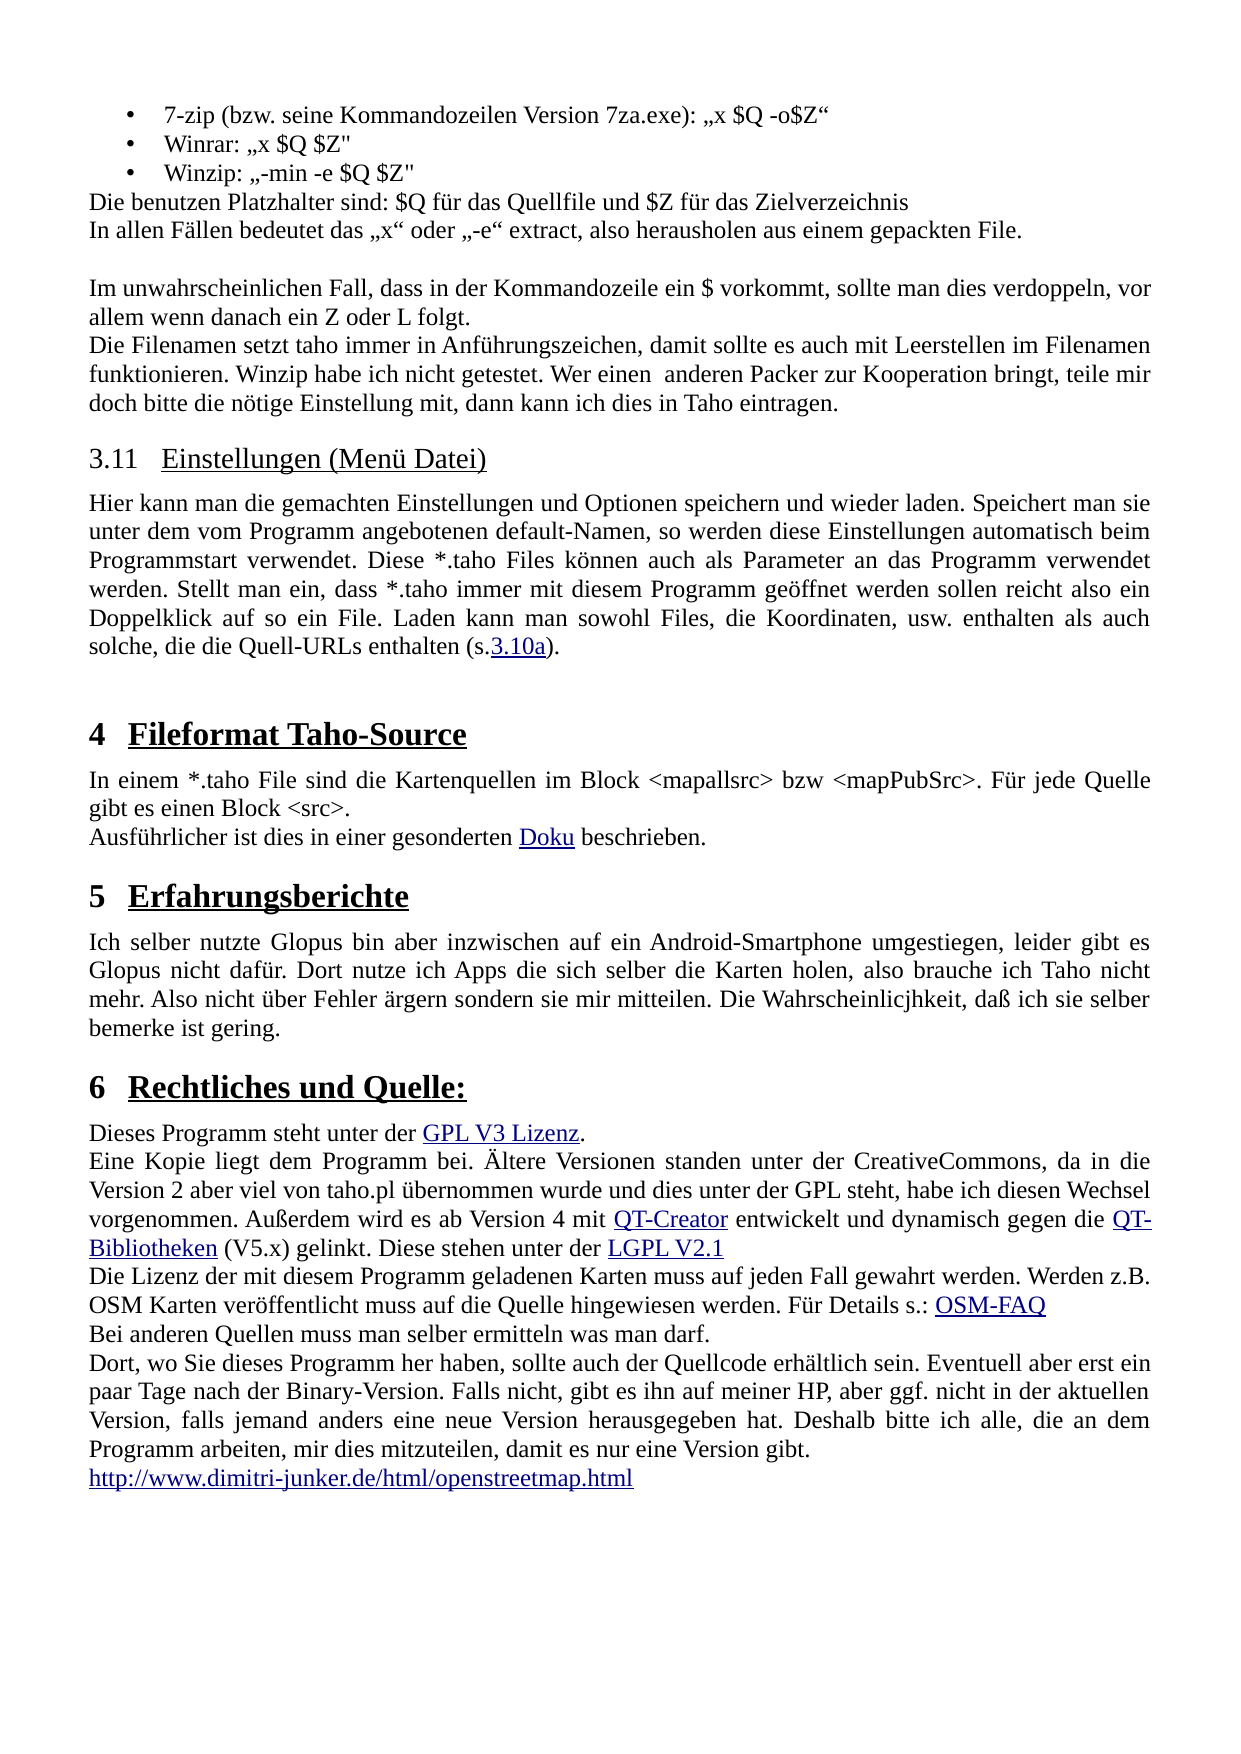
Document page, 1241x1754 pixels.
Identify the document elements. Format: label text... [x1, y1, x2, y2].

text Hier kann man die gemachten Einstellungen und Optionen speichern und wieder laden. Speichert man sie unter dem vom Programm angebotenen default-Namen, so werden diese Einstellungen automatisch beim Programmstart verwendet. Diese *.taho Files können auch als Parameter an das Programm verwendet werden. Stellt man ein, dass *.taho immer mit diesem Programm geöffnet werden sollen reicht also ein Doppelklick auf so ein File. Laden kann man sowohl Files, die Koordinaten, usw. enthalten als auch solche, die die Quell-URLs enthalten (s.3.10a). [88, 488, 1152, 660]
text Die Lizenz der mit diesem Programm geladenen Karten muss auf jeden Fall gewahrt werden. Werden z.B. OSM Karten veröffentlicht muss auf die Quelle hingewiesen werden. Für Details s.: OSM-FAQ [88, 1261, 1152, 1319]
text Die Filenamen setzt taho immer in Anführungszeichen, damit sollte es auch mit Leerstellen im Filenamen funktionieren. Winzip habe ich nicht getestet. Wer einen anderen Packer zur Kooperation bringt, teile mir doch bitte die nötige Einstellung mit, dann kann ich dies in Taho eintragen. [88, 330, 1152, 417]
list Winrar: „x $Q $Z" [126, 129, 1152, 158]
list Winzip: „-min -e $Q $Z" [126, 158, 1152, 187]
list 7-zip (bzw. seine Kommandozeilen Version 7za.exe): „x $Q -o$Z“ [126, 100, 1152, 129]
text Die benutzen Platzhalter sind: $Q für das Quellfile und $Z für das Zielverzeichnis [88, 187, 1152, 215]
text Eine Kopie liegt dem Programm bei. Ältere Versionen standen unter der CreativeCommons, da in die Version 2 aber viel von taho.pl übernommen wurde und dies unter der GPL steht, habe ich diesen Wechsel vorgenommen. Außerdem wird es ab Version 4 mit QT-Creator entwickelt und dynamisch gegen die QT-Bibliotheken (V5.x) gelinkt. Diese stehen unter der LGPL V2.1 [88, 1146, 1152, 1261]
text Bei anderen Quellen muss man selber ermitteln was man darf. [88, 1319, 1152, 1348]
text Ausführlicher ist dies in einer gesonderten Doku beschrieben. [88, 822, 1152, 851]
text In einem *.taho File sind die Kartenquellen im Block <mapallsrc> bzw <mapPubSrc>. Für jede Quelle gibt es einen Block <src>. [88, 765, 1152, 822]
text Dieses Programm steht unter der GPL V3 Lizenz. [88, 1118, 1152, 1146]
text Dort, wo Sie dieses Programm her haben, sollte auch der Quellcode erhältlich sein. Eventuell aber erst ein paar Tage nach der Binary-Version. Falls nicht, gibt es ihn auf meiner HP, aber ggf. nicht in der aktuellen Version, falls jemand anders eine neue Version herausgegeben hat. Deshalb bitte ich alle, die an dem Programm arbeiten, mir dies mitzuteilen, damit es nur eine Version gibt. [88, 1348, 1152, 1463]
subtitle Rechtliches und Quelle: [88, 1067, 1152, 1105]
subtitle Einstellungen (Menü Datei) [88, 442, 1152, 475]
text Im unwahrscheinlichen Fall, dass in der Kommandozeile ein $ vorkommt, sollte man dies verdoppeln, vor allem wenn danach ein Z oder L folgt. [88, 273, 1152, 330]
text In allen Fällen bedeutet das „x“ oder „-e“ extract, also herausholen aus einem gepackten File. [88, 215, 1152, 244]
subtitle Fileformat Taho-Source [88, 714, 1152, 752]
text http://www.dimitri-junker.de/html/openstreetmap.html [88, 1463, 1152, 1491]
subtitle Erfahrungsberichte [88, 876, 1152, 914]
text Ich selber nutzte Glopus bin aber inzwischen auf ein Android-Smartphone umgestiegen, leider gibt es Glopus nicht dafür. Dort nutze ich Apps die sich selber die Karten holen, also brauche ich Taho nicht mehr. Also nicht über Fehler ärgern sondern sie mir mitteilen. Die Wahrscheinlicjhkeit, daß ich sie selber bemerke ist gering. [88, 927, 1152, 1042]
